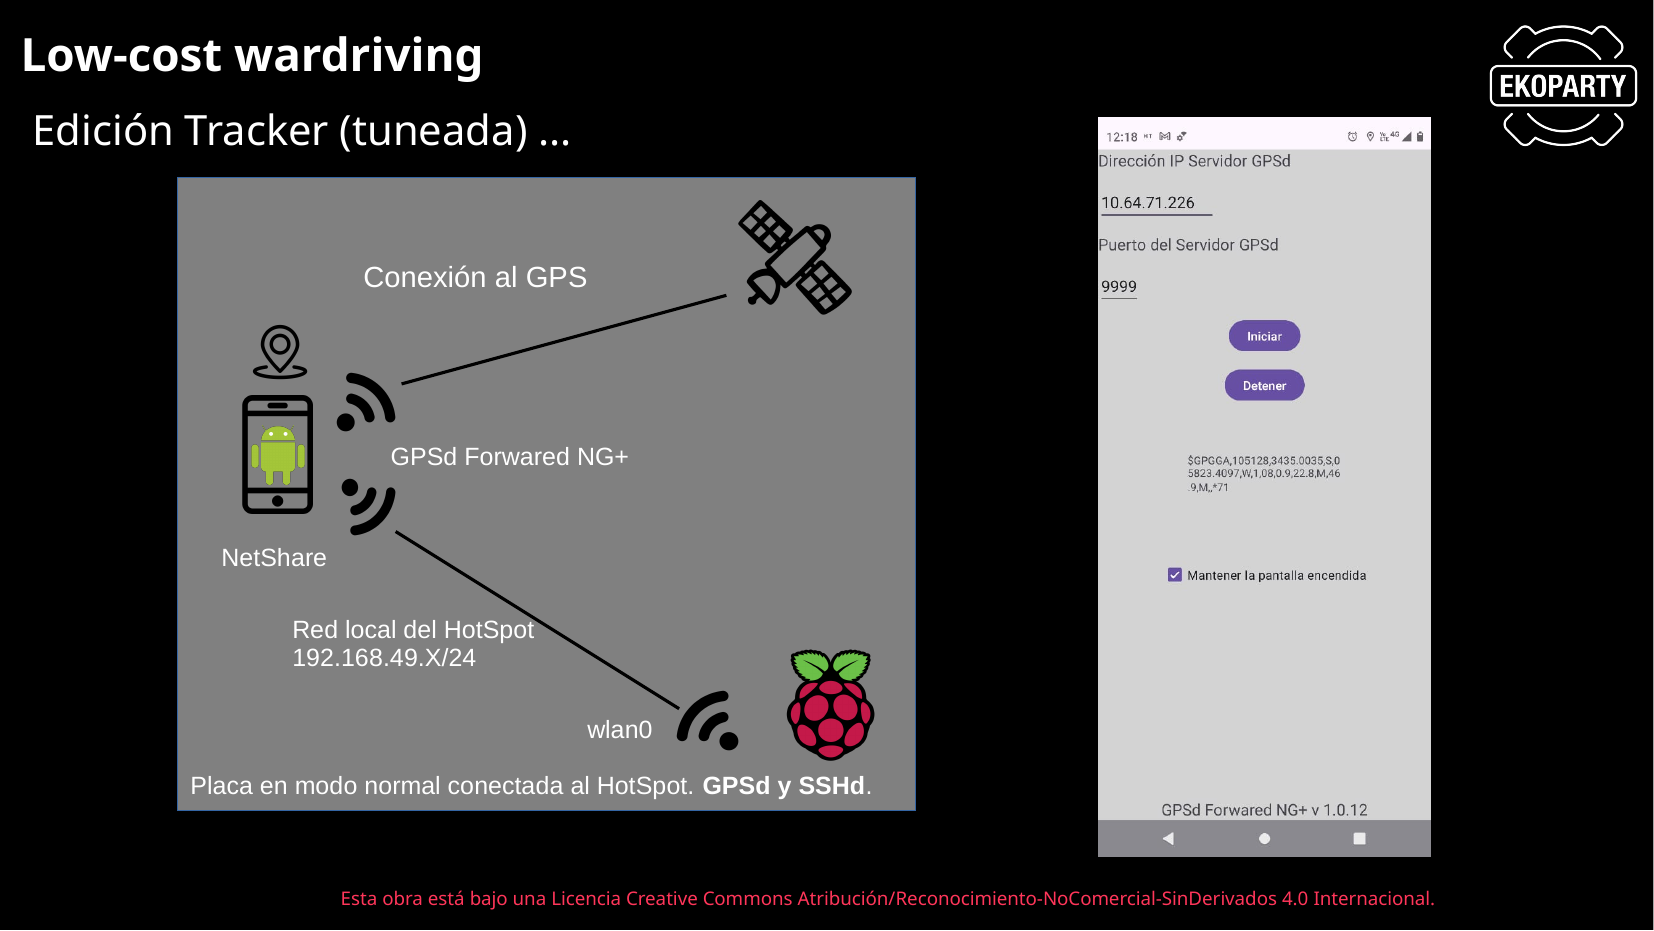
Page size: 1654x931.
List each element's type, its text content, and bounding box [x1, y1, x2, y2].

text_box Conexión al GPS [348, 253, 603, 302]
picture [769, 643, 892, 767]
text_box NetShare [206, 535, 355, 579]
picture [676, 690, 739, 751]
text_box wlan0 [572, 708, 668, 752]
text_box Placa en modo normal conectada al HotSpot. GPSd y SSHd. [175, 764, 885, 807]
text_box Low-cost wardriving [5, 14, 1476, 87]
picture [341, 478, 396, 536]
picture [1476, 0, 1654, 178]
text_box Red local del HotSpot 192.168.49.X/24 [277, 608, 550, 680]
picture [252, 324, 308, 380]
text_box [177, 177, 916, 811]
picture [218, 372, 396, 514]
picture [1098, 117, 1431, 857]
picture [738, 200, 852, 315]
text_box Edición Tracker (tuneada) ... [17, 93, 1433, 161]
text_box Esta obra está bajo una Licencia Creative Commons Atribución/Reconocimiento-NoComercial-SinDerivados 4.0 Internacional. [325, 878, 1654, 917]
text_box GPSd Forwared NG+ [375, 435, 644, 479]
